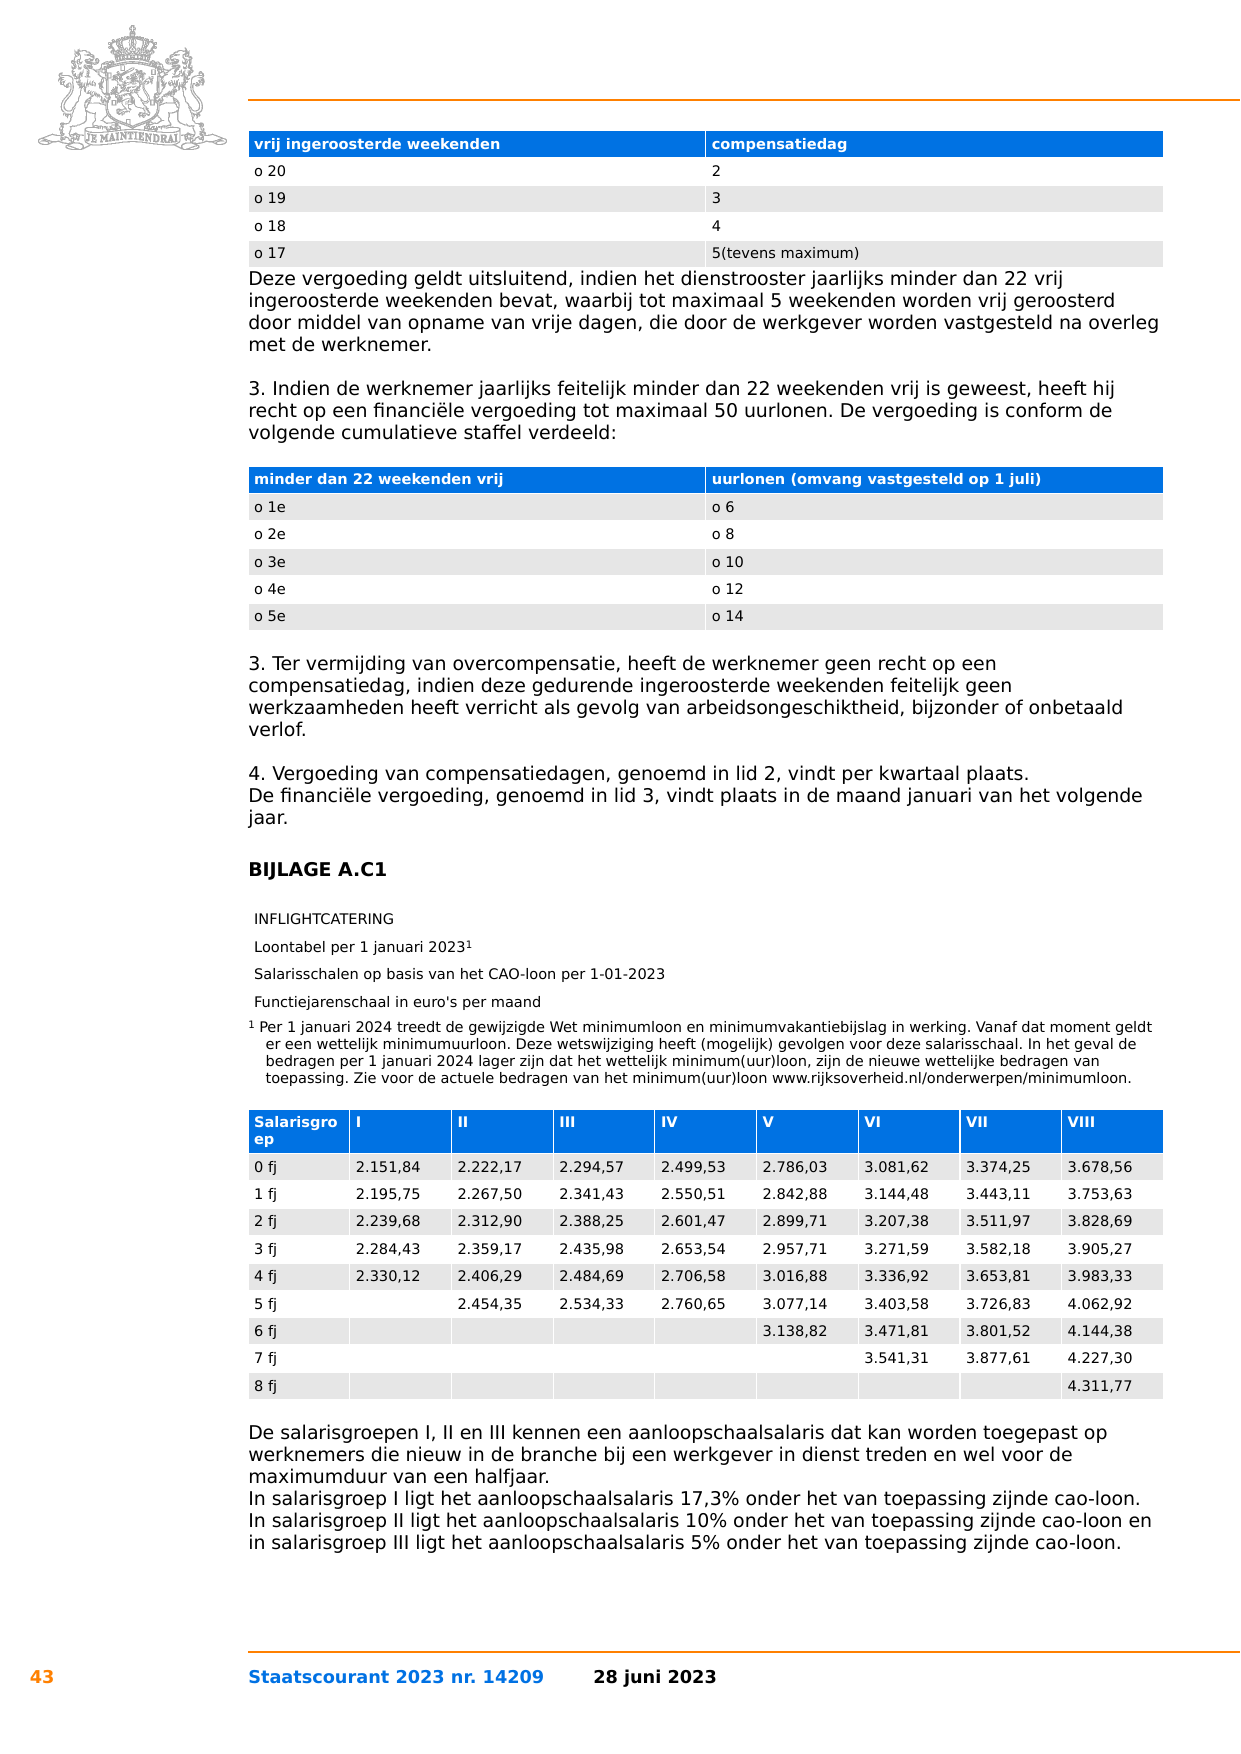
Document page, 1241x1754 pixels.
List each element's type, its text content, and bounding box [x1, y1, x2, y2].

table_cell o 14 [706, 604, 1163, 630]
table_cell 2.359,17 [452, 1236, 553, 1262]
table_cell 3.271,59 [859, 1236, 959, 1262]
table_cell 3.653,81 [961, 1264, 1061, 1290]
table_cell 3.081,62 [859, 1154, 959, 1180]
table_cell 2 [706, 158, 1163, 185]
table_cell 3.443,11 [961, 1181, 1061, 1208]
table_cell o 4e [249, 576, 705, 602]
table_cell o 1e [249, 494, 705, 520]
table_cell [655, 1373, 756, 1399]
text In salarisgroep I ligt het aanloopschaalsalaris 17,3% onder het van toepassing zijnde cao-loon. In salarisgroep II ligt het aanloopschaalsalaris 10% onder het van toepassing zijnde cao-loon en in salarisgroep III ligt het aanloopschaalsalaris 5% onder het van toepassing zijnde cao-loon. [248, 1488, 1163, 1554]
table_cell 2.222,17 [452, 1154, 553, 1180]
table_cell 3.678,56 [1062, 1154, 1163, 1180]
table_cell 2.653,54 [655, 1236, 756, 1262]
table_cell 2.195,75 [350, 1181, 451, 1208]
table_cell Salarisschalen op basis van het CAO-loon per 1-01-2023 [249, 961, 1163, 988]
table_cell 7 fj [249, 1346, 349, 1372]
table_cell 3.374,25 [961, 1154, 1061, 1180]
subtitle BIJLAGE A.C1 [248, 858, 1163, 881]
table_cell o 10 [706, 549, 1163, 575]
table_cell [452, 1346, 553, 1372]
table_cell 3.403,58 [859, 1291, 959, 1317]
text De financiële vergoeding, genoemd in lid 3, vindt plaats in de maand januari van het volgende jaar. [248, 784, 1163, 828]
table_cell [757, 1346, 858, 1372]
table_cell 4.311,77 [1062, 1373, 1163, 1399]
text Deze vergoeding geldt uitsluitend, indien het dienstrooster jaarlijks minder dan 22 vrij ingeroosterde weekenden bevat, waarbij tot maximaal 5 weekenden worden vrij geroosterd door middel van opname van vrije dagen, die door de werkgever worden vastgesteld na overleg met de werknemer. [248, 268, 1163, 356]
table_cell 3.207,38 [859, 1209, 959, 1235]
table_cell 3.077,14 [757, 1291, 858, 1317]
table_cell 4.227,30 [1062, 1346, 1163, 1372]
table_cell 4 fj [249, 1264, 349, 1290]
table_cell 3.336,92 [859, 1264, 959, 1290]
table_header III [554, 1110, 654, 1153]
table_cell [350, 1291, 451, 1317]
table_cell o 6 [706, 494, 1163, 520]
table_cell 2.388,25 [554, 1209, 654, 1235]
table_header IV [655, 1110, 756, 1153]
table_cell o 12 [706, 576, 1163, 602]
table_cell 2.406,29 [452, 1264, 553, 1290]
table_cell 3.753,63 [1062, 1181, 1163, 1208]
table_cell [452, 1373, 553, 1399]
table_cell 2.899,71 [757, 1209, 858, 1235]
table_cell 3.801,52 [961, 1318, 1061, 1344]
table_cell o 19 [249, 186, 705, 212]
table_cell [757, 1373, 858, 1399]
table_header VII [961, 1110, 1061, 1153]
text De salarisgroepen I, II en III kennen een aanloopschaalsalaris dat kan worden toegepast op werknemers die nieuw in de branche bij een werkgever in dienst treden en wel voor de maximumduur van een halfjaar. [248, 1422, 1163, 1488]
table_cell 2.330,12 [350, 1264, 451, 1290]
table_header INFLIGHTCATERING [249, 907, 1163, 933]
table_cell 4 [706, 213, 1163, 239]
table_header compensatiedag [706, 131, 1163, 157]
table_cell Loontabel per 1 januari 20231 [249, 934, 1163, 960]
table_header VIII [1062, 1110, 1163, 1153]
table_cell 2.550,51 [655, 1181, 756, 1208]
table_cell 3.144,48 [859, 1181, 959, 1208]
table_cell [859, 1373, 959, 1399]
table_header vrij ingeroosterde weekenden [249, 131, 705, 157]
picture [38, 25, 227, 150]
table_header Salarisgroep [249, 1110, 349, 1153]
table_cell 3.582,18 [961, 1236, 1061, 1262]
table_cell [350, 1373, 451, 1399]
table_cell [554, 1373, 654, 1399]
table_cell [350, 1346, 451, 1372]
table_header V [757, 1110, 858, 1153]
table_cell [554, 1318, 654, 1344]
text 3. Ter vermijding van overcompensatie, heeft de werknemer geen recht op een compensatiedag, indien deze gedurende ingeroosterde weekenden feitelijk geen werkzaamheden heeft verricht als gevolg van arbeidsongeschiktheid, bijzonder of onbetaald verlof. [248, 653, 1163, 741]
table_cell 2.151,84 [350, 1154, 451, 1180]
table_cell [350, 1318, 451, 1344]
table_cell [655, 1318, 756, 1344]
table_header minder dan 22 weekenden vrij [249, 467, 705, 493]
table_cell 2.341,43 [554, 1181, 654, 1208]
table_cell o 2e [249, 521, 705, 548]
table_cell 2.499,53 [655, 1154, 756, 1180]
table_cell [961, 1373, 1061, 1399]
table_cell 2.267,50 [452, 1181, 553, 1208]
table_cell o 8 [706, 521, 1163, 548]
table_cell [452, 1318, 553, 1344]
table_cell 5 fj [249, 1291, 349, 1317]
text 3. Indien de werknemer jaarlijks feitelijk minder dan 22 weekenden vrij is geweest, heeft hij recht op een financiële vergoeding tot maximaal 50 uurlonen. De vergoeding is conform de volgende cumulatieve staffel verdeeld: [248, 378, 1163, 444]
table_cell 2.312,90 [452, 1209, 553, 1235]
table_cell [655, 1346, 756, 1372]
table_cell 3.511,97 [961, 1209, 1061, 1235]
table_cell 3.016,88 [757, 1264, 858, 1290]
table_cell 2.957,71 [757, 1236, 858, 1262]
table_header II [452, 1110, 553, 1153]
text 4. Vergoeding van compensatiedagen, genoemd in lid 2, vindt per kwartaal plaats. [248, 763, 1163, 784]
table_cell Functiejarenschaal in euro's per maand [249, 989, 1163, 1015]
table_cell 2.786,03 [757, 1154, 858, 1180]
table_cell 3.905,27 [1062, 1236, 1163, 1262]
table_cell 2.454,35 [452, 1291, 553, 1317]
table_header uurlonen (omvang vastgesteld op 1 juli) [706, 467, 1163, 493]
table_cell 2 fj [249, 1209, 349, 1235]
table_cell 2.239,68 [350, 1209, 451, 1235]
table_cell 0 fj [249, 1154, 349, 1180]
table_cell 3.138,82 [757, 1318, 858, 1344]
table_cell 3.983,33 [1062, 1264, 1163, 1290]
table_cell 2.534,33 [554, 1291, 654, 1317]
table_cell 1 Per 1 januari 2024 treedt de gewijzigde Wet minimumloon en minimumvakantiebijslag in werking. Vanaf dat moment geldt er een wettelijk minimumuurloon. Deze wetswijziging heeft (mogelijk) gevolgen voor deze salarisschaal. In het geval de bedragen per 1 januari 2024 lager zijn dat het wettelijk minimum(uur)loon, zijn de nieuwe wettelijke bedragen van toepassing. Zie voor de actuele bedragen van het minimum(uur)loon www.rijksoverheid.nl/onderwerpen/minimumloon. [248, 1016, 1163, 1087]
table_cell 3.828,69 [1062, 1209, 1163, 1235]
table_cell o 18 [249, 213, 705, 239]
table_cell 2.601,47 [655, 1209, 756, 1235]
table_cell 2.484,69 [554, 1264, 654, 1290]
table_cell 6 fj [249, 1318, 349, 1344]
table_cell 3.471,81 [859, 1318, 959, 1344]
table_cell 3.877,61 [961, 1346, 1061, 1372]
table_cell o 5e [249, 604, 705, 630]
table_cell 3 fj [249, 1236, 349, 1262]
table_cell 2.760,65 [655, 1291, 756, 1317]
table_cell o 20 [249, 158, 705, 185]
table_cell 2.435,98 [554, 1236, 654, 1262]
table_cell 3 [706, 186, 1163, 212]
table_cell 2.284,43 [350, 1236, 451, 1262]
table_cell 3.541,31 [859, 1346, 959, 1372]
table_header I [350, 1110, 451, 1153]
table_cell [554, 1346, 654, 1372]
table_cell 4.144,38 [1062, 1318, 1163, 1344]
table_cell 2.706,58 [655, 1264, 756, 1290]
table_cell 8 fj [249, 1373, 349, 1399]
table_header VI [859, 1110, 959, 1153]
table_cell 5(tevens maximum) [706, 241, 1163, 267]
table_cell 1 fj [249, 1181, 349, 1208]
table_cell 2.294,57 [554, 1154, 654, 1180]
table_cell 3.726,83 [961, 1291, 1061, 1317]
table_cell 2.842,88 [757, 1181, 858, 1208]
table_cell 4.062,92 [1062, 1291, 1163, 1317]
table_cell o 3e [249, 549, 705, 575]
table_cell o 17 [249, 241, 705, 267]
